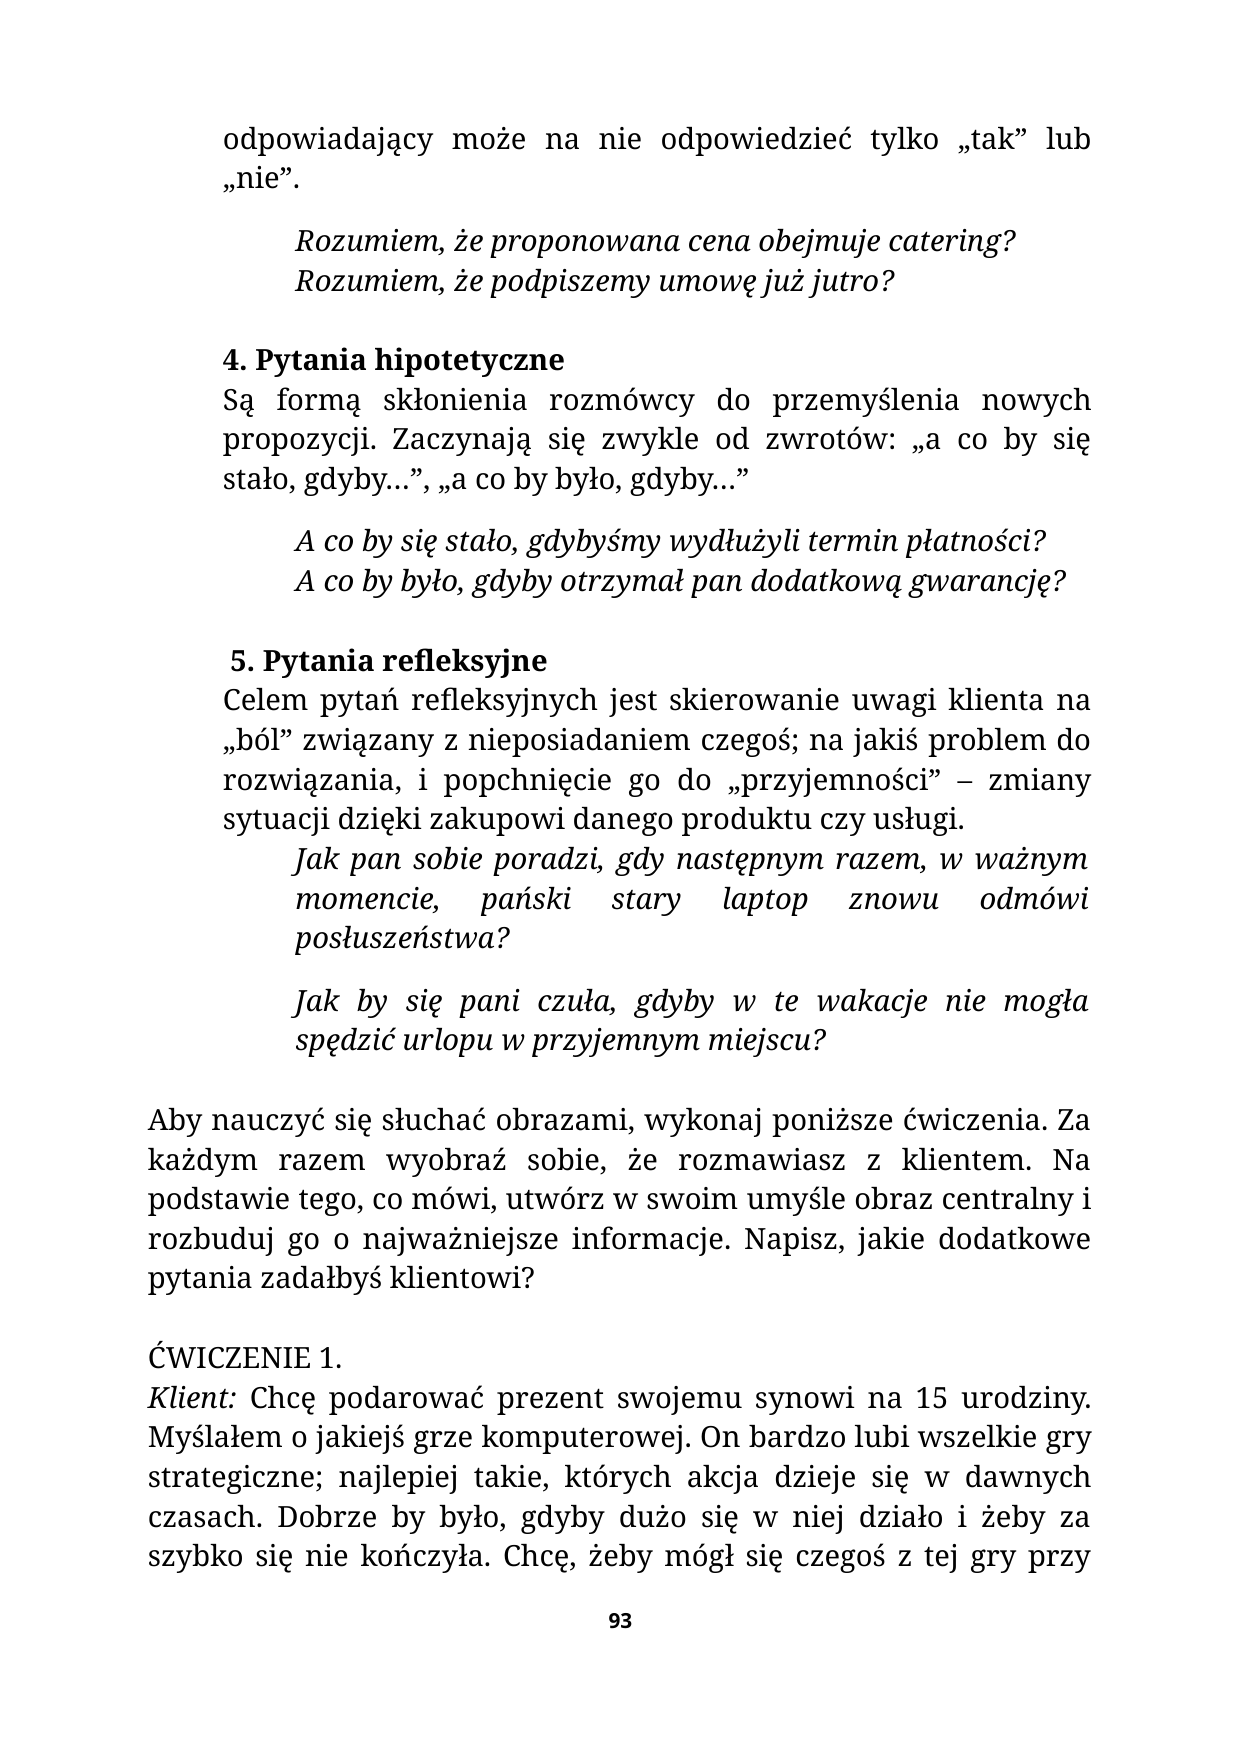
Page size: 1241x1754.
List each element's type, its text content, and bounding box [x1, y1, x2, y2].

list Celem pytań refleksyjnych jest skierowanie uwagi klienta na „ból” związany z nieposiadaniem czegoś; na jakiś problem do rozwiązania, i popchnięcie go do „przyjemności” – zmiany sytuacji dzięki zakupowi danego produktu czy usługi. [223, 679, 1093, 838]
list odpowiadający może na nie odpowiedzieć tylko „tak” lub „nie”. [223, 118, 1093, 197]
list Jak by się pani czuła, gdyby w te wakacje nie mogła spędzić urlopu w przyjemnym miejscu? [295, 980, 1093, 1059]
list Rozumiem, że podpiszemy umowę już jutro? [223, 260, 1093, 299]
list A co by się stało, gdybyśmy wydłużyli termin płatności? [223, 521, 1093, 560]
list 4. Pytania hipotetyczne [223, 339, 1093, 379]
list 5. Pytania refleksyjne [223, 640, 1093, 679]
text ĆWICZENIE 1. [148, 1337, 1093, 1377]
list Jak pan sobie poradzi, gdy następnym razem, w ważnym momencie, pański stary laptop znowu odmówi posłuszeństwa? [295, 838, 1093, 957]
text Klient: Chcę podarować prezent swojemu synowi na 15 urodziny. Myślałem o jakiejś grze komputerowej. On bardzo lubi wszelkie gry strategiczne; najlepiej takie, których akcja dzieje się w dawnych czasach. Dobrze by było, gdyby dużo się w niej działo i żeby za szybko się nie kończyła. Chcę, żeby mógł się czegoś z tej gry przy [148, 1377, 1093, 1575]
list A co by było, gdyby otrzymał pan dodatkową gwarancję? [223, 560, 1093, 600]
list Rozumiem, że proponowana cena obejmuje catering? [223, 220, 1093, 260]
text Aby nauczyć się słuchać obrazami, wykonaj poniższe ćwiczenia. Za każdym razem wyobraź sobie, że rozmawiasz z klientem. Na podstawie tego, co mówi, utwórz w swoim umyśle obraz centralny i rozbuduj go o najważniejsze informacje. Napisz, jakie dodatkowe pytania zadałbyś klientowi? [148, 1099, 1093, 1297]
list Są formą skłonienia rozmówcy do przemyślenia nowych propozycji. Zaczynają się zwykle od zwrotów: „a co by się stało, gdyby…”, „a co by było, gdyby…” [223, 379, 1093, 498]
